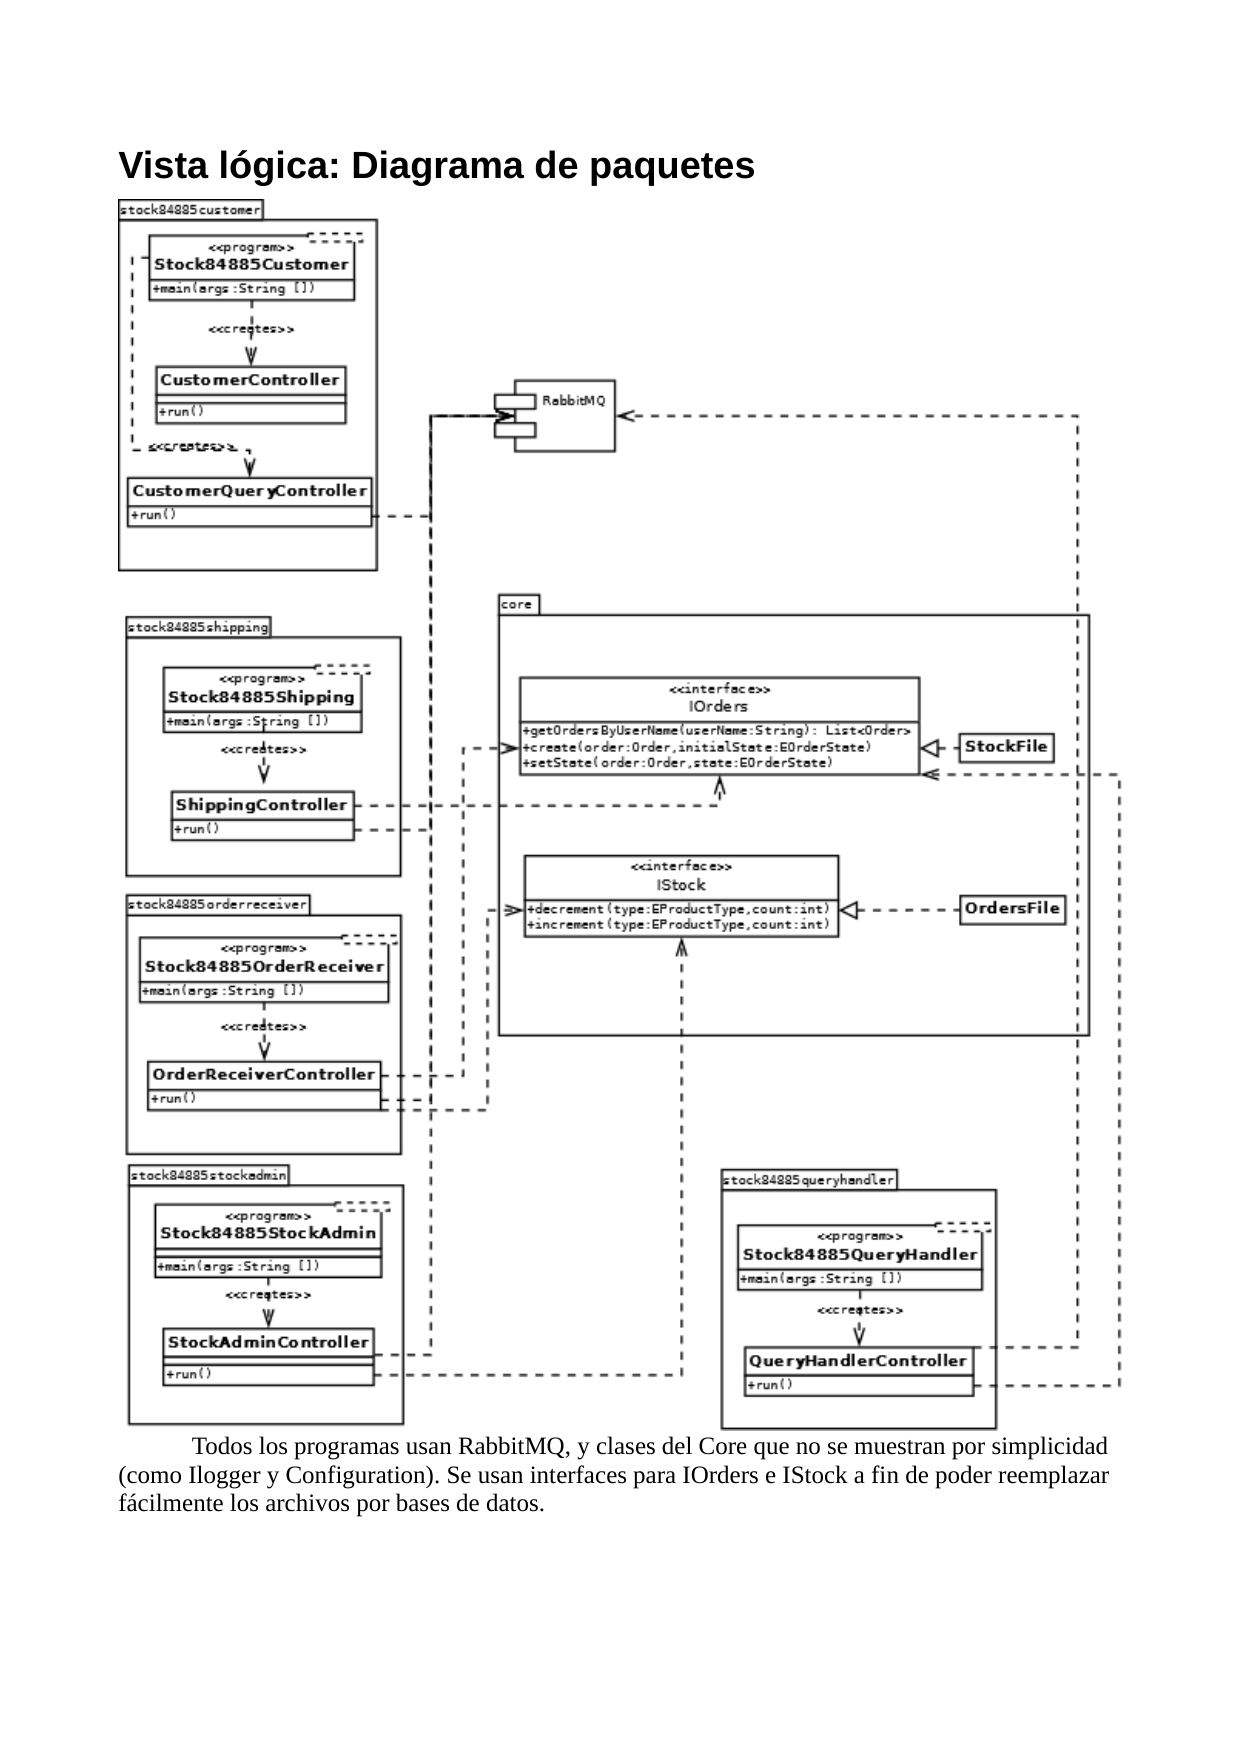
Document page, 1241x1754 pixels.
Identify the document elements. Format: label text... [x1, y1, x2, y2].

text Todos los programas usan RabbitMQ, y clases del Core que no se muestran por simplicidad (como Ilogger y Configuration). Se usan interfaces para IOrders e IStock a fin de poder reemplazar fácilmente los archivos por bases de datos. [118, 1431, 1122, 1517]
subtitle Vista lógica: Diagrama de paquetes [118, 143, 1122, 187]
picture [118, 199, 1123, 1431]
